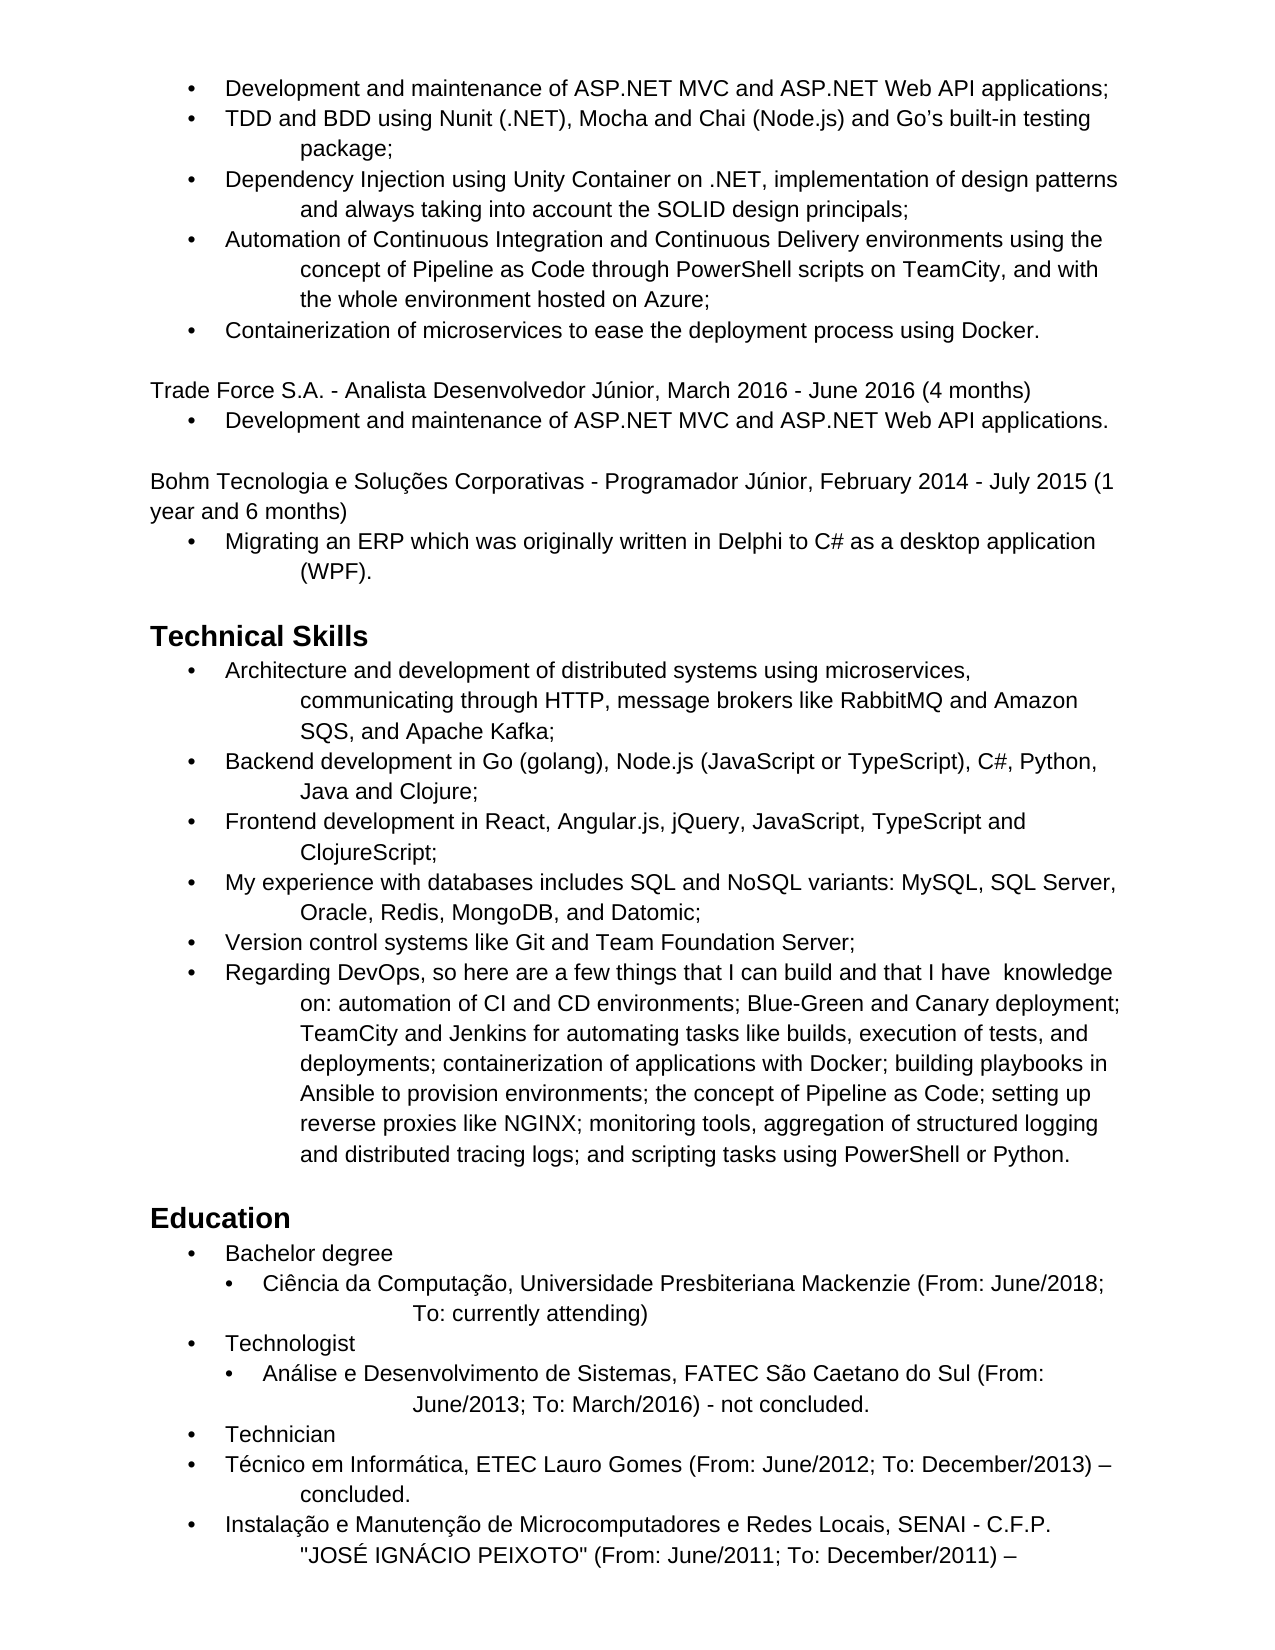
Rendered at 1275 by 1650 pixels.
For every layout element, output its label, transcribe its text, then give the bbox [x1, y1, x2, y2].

list Architecture and development of distributed systems using microservices, communicating through HTTP, message brokers like RabbitMQ and Amazon SQS, and Apache Kafka; [187, 657, 1125, 744]
list Dependency Injection using Unity Container on .NET, implementation of design patterns and always taking into account the SOLID design principals; [187, 166, 1125, 222]
list Containerization of microservices to ease the deployment process using Docker. [187, 317, 1125, 343]
list Ciência da Computação, Universidade Presbiteriana Mackenzie (From: June/2018; To: currently attending) [225, 1270, 1125, 1326]
list Development and maintenance of ASP.NET MVC and ASP.NET Web API applications. [187, 407, 1125, 434]
list Backend development in Go (golang), Node.js (JavaScript or TypeScript), C#, Python, Java and Clojure; [187, 748, 1125, 804]
list Development and maintenance of ASP.NET MVC and ASP.NET Web API applications; [187, 75, 1125, 101]
text Trade Force S.A. - Analista Desenvolvedor Júnior, March 2016 - June 2016 (4 months) [150, 377, 1125, 403]
list TDD and BDD using Nunit (.NET), Mocha and Chai (Node.js) and Go’s built-in testing package; [187, 105, 1125, 162]
list Instalação e Manutenção de Microcomputadores e Redes Locais, SENAI - C.F.P. "JOSÉ IGNÁCIO PEIXOTO" (From: June/2011; To: December/2011) – [187, 1511, 1125, 1568]
text Technical Skills [150, 619, 1125, 652]
list Frontend development in React, Angular.js, jQuery, JavaScript, TypeScript and ClojureScript; [187, 808, 1125, 865]
list Bachelor degree [187, 1239, 1125, 1266]
list Técnico em Informática, ETEC Lauro Gomes (From: June/2012; To: December/2013) – concluded. [187, 1451, 1125, 1508]
text Education [150, 1201, 1125, 1234]
list Automation of Continuous Integration and Continuous Delivery environments using the concept of Pipeline as Code through PowerShell scripts on TeamCity, and with the whole environment hosted on Azure; [187, 226, 1125, 313]
list Análise e Desenvolvimento de Sistemas, FATEC São Caetano do Sul (From: June/2013; To: March/2016) - not concluded. [225, 1360, 1125, 1417]
list My experience with databases includes SQL and NoSQL variants: MySQL, SQL Server, Oracle, Redis, MongoDB, and Datomic; [187, 869, 1125, 925]
list Technologist [187, 1330, 1125, 1357]
text Bohm Tecnologia e Soluções Corporativas - Programador Júnior, February 2014 - July 2015 (1 year and 6 months) [150, 468, 1125, 524]
list Regarding DevOps, so here are a few things that I can build and that I have knowledge on: automation of CI and CD environments; Blue-Green and Canary deployment; TeamCity and Jenkins for automating tasks like builds, execution of tests, and deployments; containerization of applications with Docker; building playbooks in Ansible to provision environments; the concept of Pipeline as Code; setting up reverse proxies like NGINX; monitoring tools, aggregation of structured logging and distributed tracing logs; and scripting tasks using PowerShell or Python. [187, 959, 1125, 1167]
list Version control systems like Git and Team Foundation Server; [187, 929, 1125, 956]
list Technician [187, 1421, 1125, 1447]
list Migrating an ERP which was originally written in Delphi to C# as a desktop application (WPF). [187, 528, 1125, 585]
